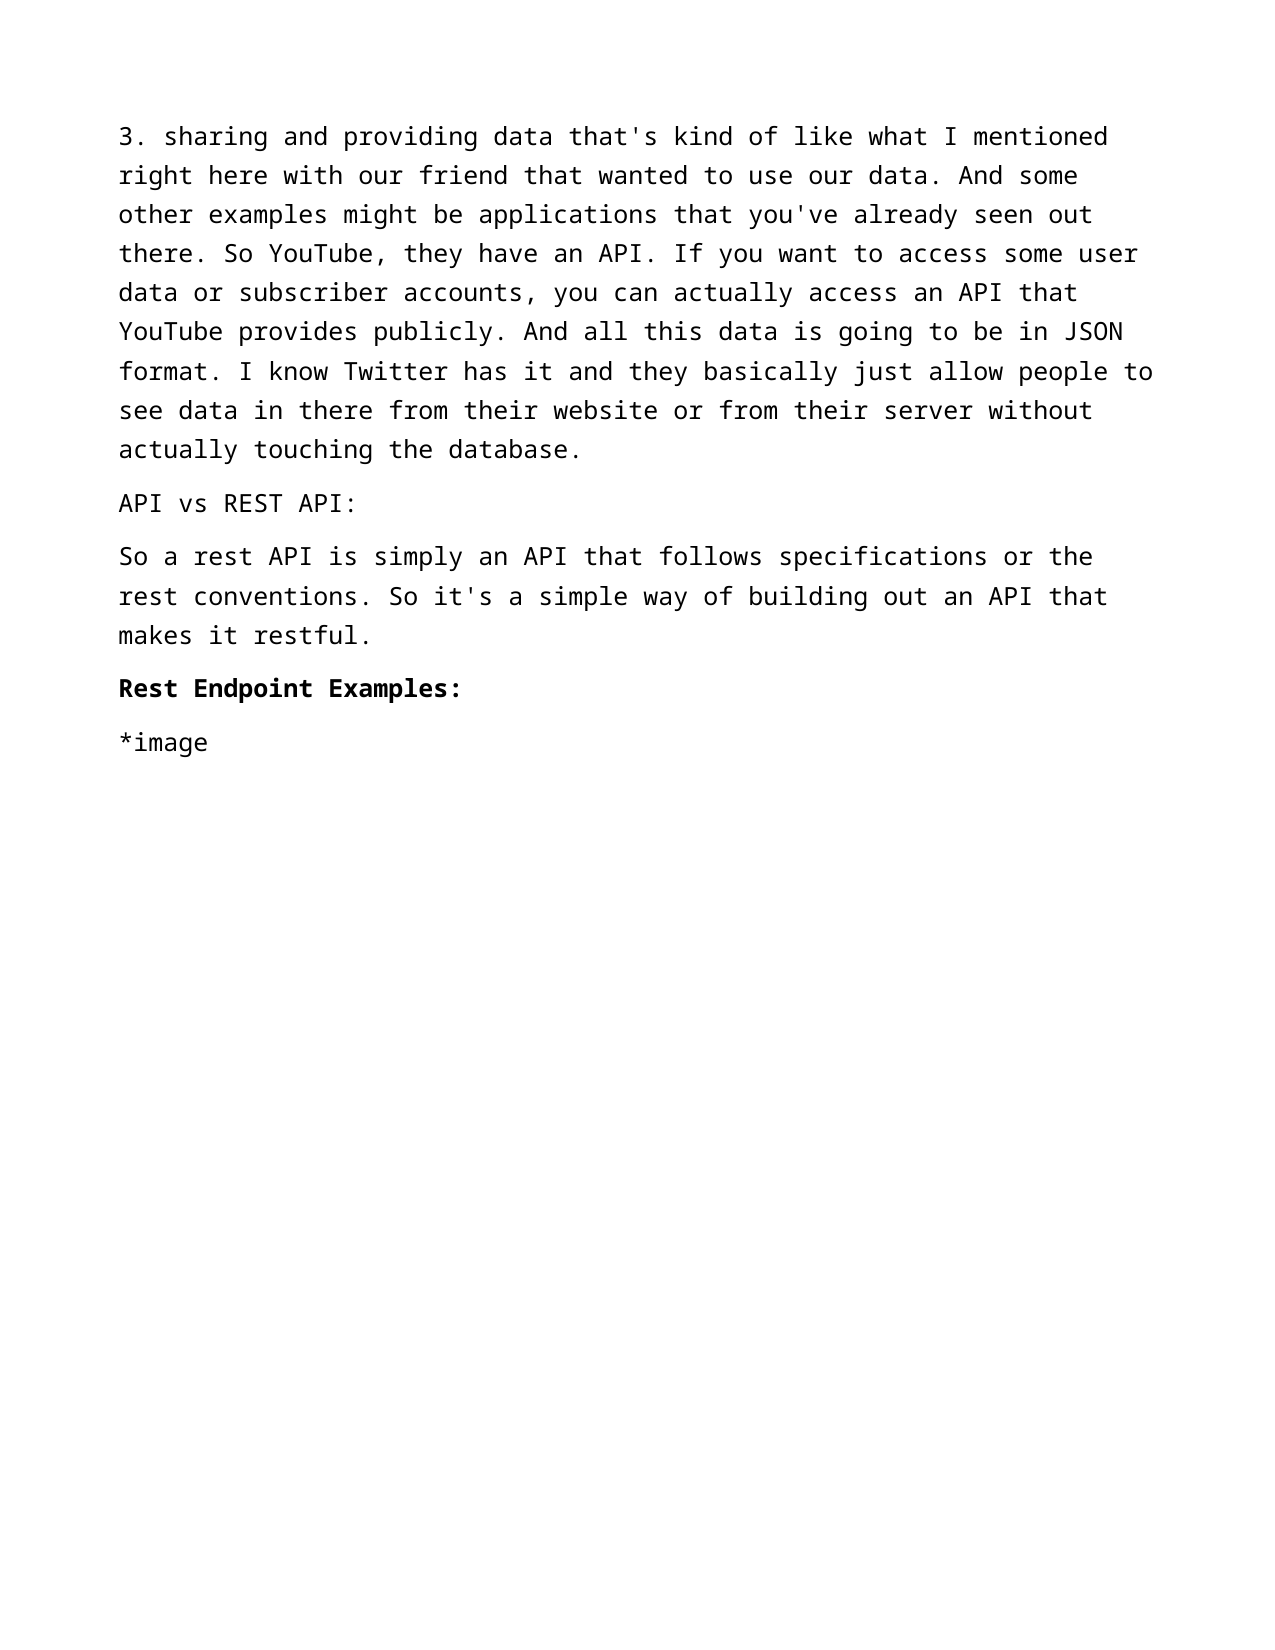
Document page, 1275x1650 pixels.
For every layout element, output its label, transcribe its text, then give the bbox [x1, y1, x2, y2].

text API vs REST API: [118, 485, 1157, 519]
text *image [118, 725, 1157, 759]
text So a rest API is simply an API that follows specifications or the rest conventions. So it's a simple way of building out an API that makes it restful. [118, 539, 1157, 651]
text 3. sharing and providing data that's kind of like what I mentioned right here with our friend that wanted to use our data. And some other examples might be applications that you've already seen out there. So YouTube, they have an API. If you want to access some user data or subscriber accounts, you can actually access an API that YouTube provides publicly. And all this data is going to be in JSON format. I know Twitter has it and they basically just allow people to see data in there from their website or from their server without actually touching the database. [118, 118, 1157, 466]
text Rest Endpoint Examples: [118, 671, 1157, 705]
